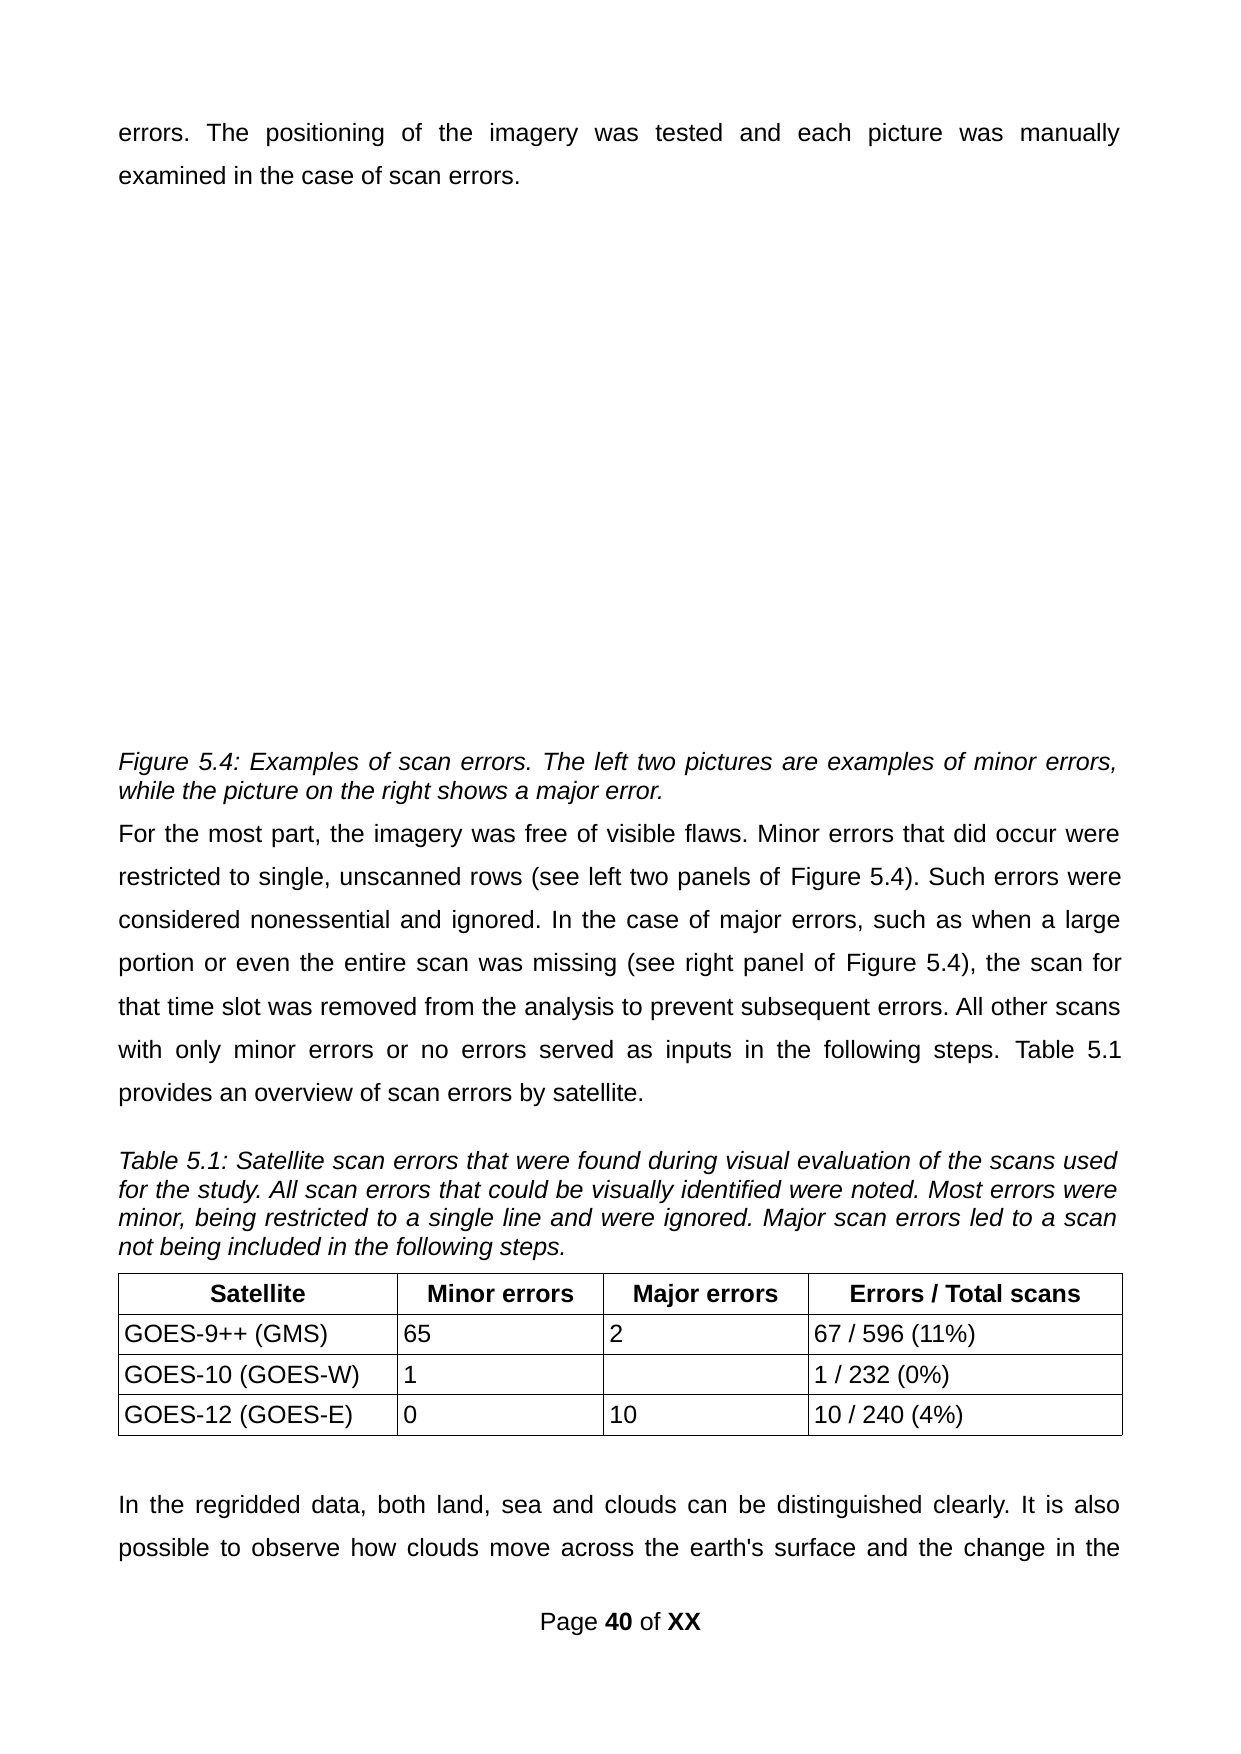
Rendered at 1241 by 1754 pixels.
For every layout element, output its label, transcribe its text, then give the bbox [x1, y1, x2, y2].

table_cell 2 [604, 1315, 808, 1354]
table_cell 0 [398, 1395, 603, 1434]
table_cell 65 [398, 1315, 603, 1354]
table_cell GOES-10 (GOES-W) [119, 1355, 397, 1394]
table_header Satellite [119, 1274, 397, 1314]
text errors. The positioning of the imagery was tested and each picture was manually examined in the case of scan errors. [118, 118, 1122, 190]
text In the regridded data, both land, sea and clouds can be distinguished clearly. It is also possible to observe how clouds move across the earth's surface and the change in the [118, 1490, 1122, 1562]
text Table 5.1: Satellite scan errors that were found during visual evaluation of the scans used for the study. All scan errors that could be visually identified were noted. Most errors were minor, being restricted to a single line and were ignored. Major scan errors led to a scan not being included in the following steps. [118, 1146, 1122, 1261]
table_cell 10 [604, 1395, 808, 1434]
table_header Errors / Total scans [809, 1274, 1122, 1314]
text [118, 217, 1122, 229]
table_cell 1 / 232 (0%) [809, 1355, 1122, 1394]
text Figure 5.4: Examples of scan errors. The left two pictures are examples of minor errors, while the picture on the right shows a major error. [118, 229, 1122, 804]
table_header Major errors [604, 1274, 808, 1314]
table_cell 1 [398, 1355, 603, 1394]
table_cell [604, 1355, 808, 1394]
table_cell 67 / 596 (11%) [809, 1315, 1122, 1354]
table_cell GOES-12 (GOES-E) [119, 1395, 397, 1434]
table_cell 10 / 240 (4%) [809, 1395, 1122, 1434]
text For the most part, the imagery was free of visible flaws. Minor errors that did occur were restricted to single, unscanned rows (see left two panels of Figure 5.4). Such errors were considered nonessential and ignored. In the case of major errors, such as when a large portion or even the entire scan was missing (see right panel of Figure 5.4), the scan for that time slot was removed from the analysis to prevent subsequent errors. All other scans with only minor errors or no errors served as inputs in the following steps. Table 5.1 provides an overview of scan errors by satellite. [118, 804, 1122, 1106]
table_cell GOES-9++ (GMS) [119, 1315, 397, 1354]
table_header Minor errors [398, 1274, 603, 1314]
